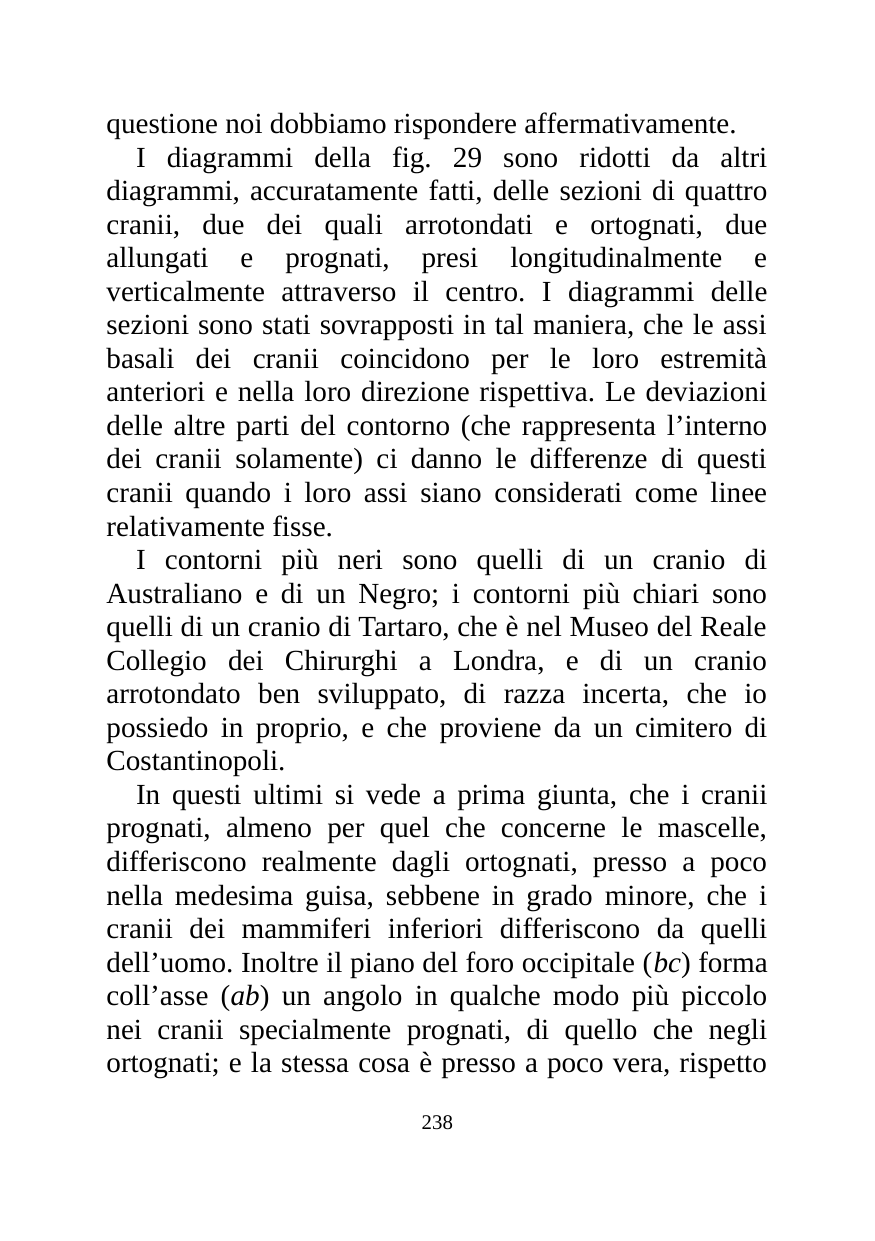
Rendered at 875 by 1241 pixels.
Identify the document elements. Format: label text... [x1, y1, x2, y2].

text I contorni più neri sono quelli di un cranio di Australiano e di un Negro; i contorni più chiari sono quelli di un cranio di Tartaro, che è nel Museo del Reale Collegio dei Chirurghi a Londra, e di un cranio arrotondato ben sviluppato, di razza incerta, che io possiedo in proprio, e che proviene da un cimitero di Costantinopoli. [106, 542, 768, 777]
text questione noi dobbiamo rispondere affermativamente. [106, 106, 768, 140]
text I diagrammi della fig. 29 sono ridotti da altri diagrammi, accuratamente fatti, delle sezioni di quattro cranii, due dei quali arrotondati e ortognati, due allungati e prognati, presi longitudinalmente e verticalmente attraverso il centro. I diagrammi delle sezioni sono stati sovrapposti in tal maniera, che le assi basali dei cranii coincidono per le loro estremità anteriori e nella loro direzione rispettiva. Le deviazioni delle altre parti del contorno (che rappresenta l’interno dei cranii solamente) ci danno le differenze di questi cranii quando i loro assi siano considerati come linee relativamente fisse. [106, 140, 768, 542]
text In questi ultimi si vede a prima giunta, che i cranii prognati, almeno per quel che concerne le mascelle, differiscono realmente dagli ortognati, presso a poco nella medesima guisa, sebbene in grado minore, che i cranii dei mammiferi inferiori differiscono da quelli dell’uomo. Inoltre il piano del foro occipitale (bc) forma coll’asse (ab) un angolo in qualche modo più piccolo nei cranii specialmente prognati, di quello che negli ortognati; e la stessa cosa è presso a poco vera, rispetto [106, 777, 768, 1079]
